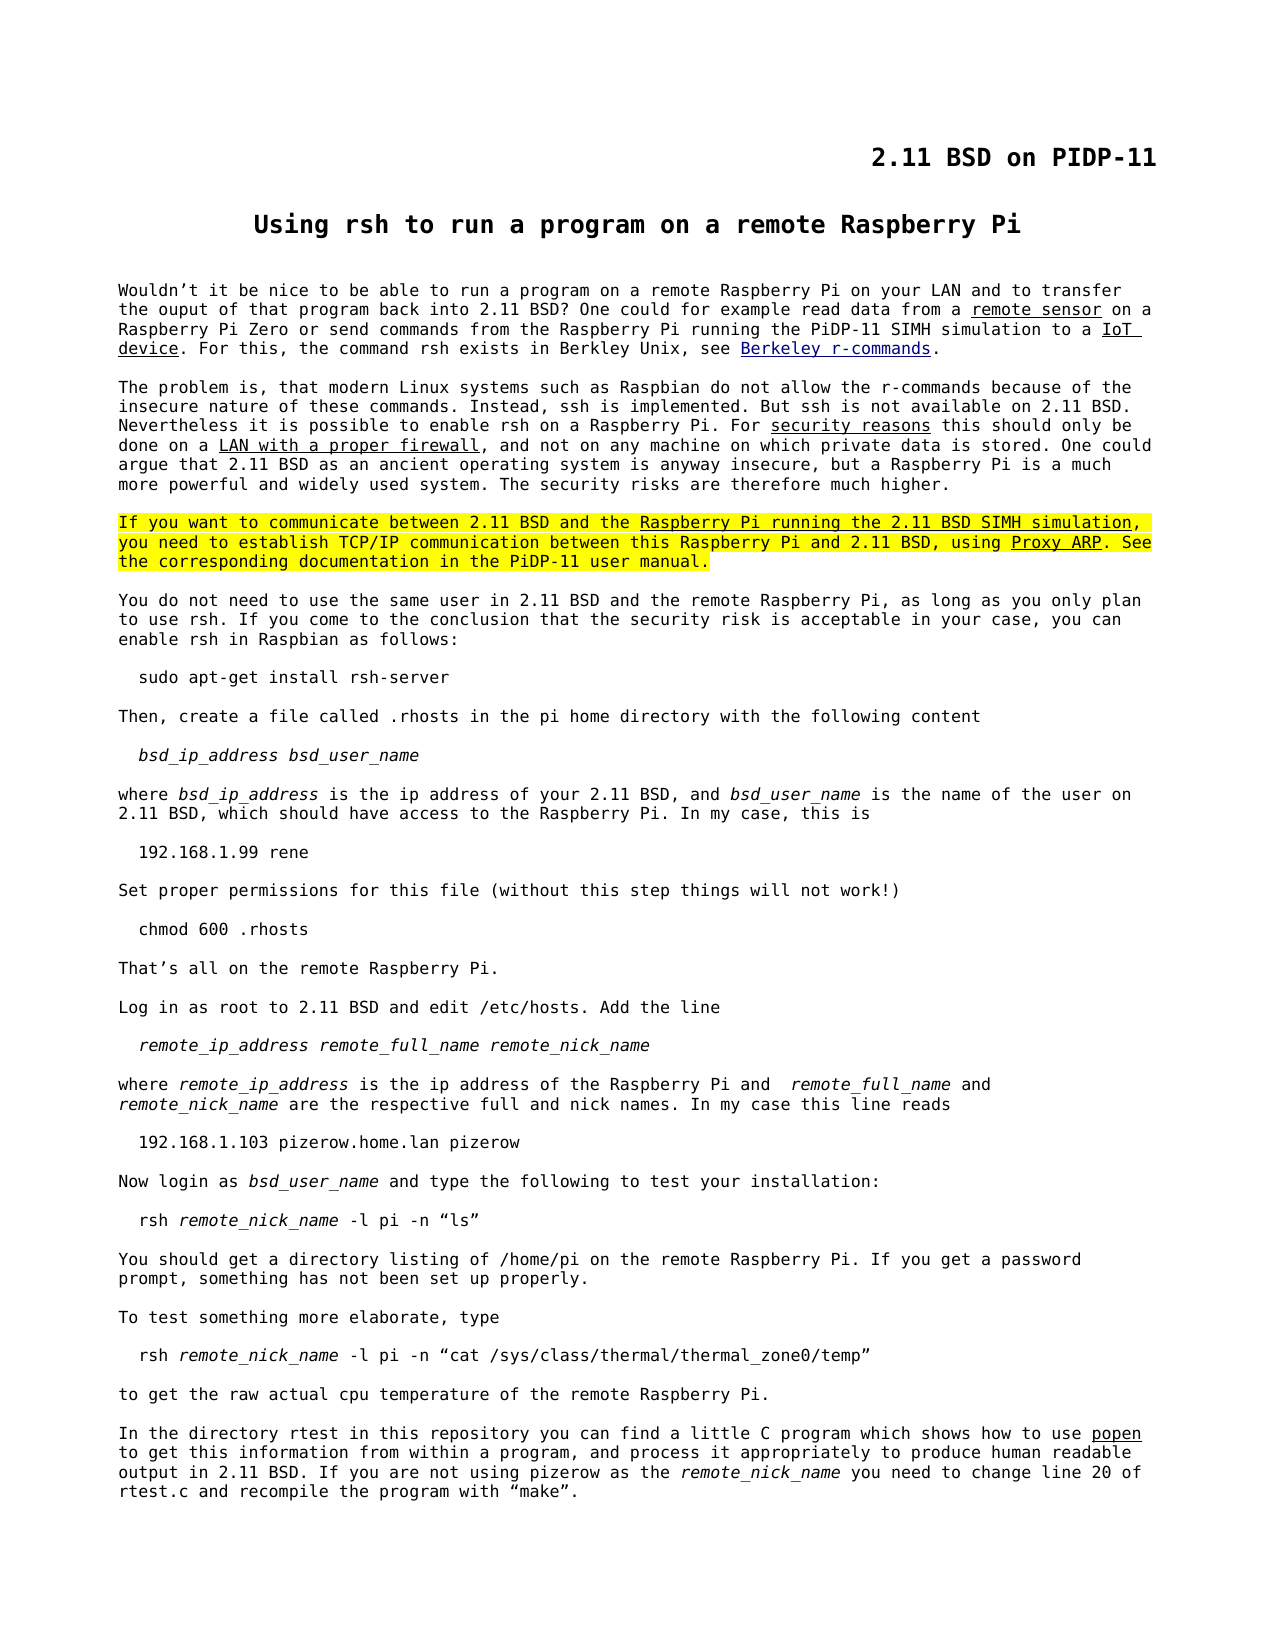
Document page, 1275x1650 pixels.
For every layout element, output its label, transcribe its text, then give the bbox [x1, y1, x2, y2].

text Now login as bsd_user_name and type the following to test your installation: [118, 1172, 1157, 1191]
text That’s all on the remote Raspberry Pi. [118, 959, 1157, 978]
text 192.168.1.103 pizerow.home.lan pizerow [118, 1133, 1157, 1152]
title Using rsh to run a program on a remote Raspberry Pi [118, 210, 1157, 239]
text To test something more elaborate, type [118, 1307, 1157, 1327]
text rsh remote_nick_name -l pi -n “ls” [118, 1211, 1157, 1230]
text rsh remote_nick_name -l pi -n “cat /sys/class/thermal/thermal_zone0/temp” [118, 1346, 1157, 1366]
text chmod 600 .rhosts [118, 920, 1157, 939]
text where remote_ip_address is the ip address of the Raspberry Pi and remote_full_name and remote_nick_name are the respective full and nick names. In my case this line reads [118, 1075, 1157, 1114]
text Log in as root to 2.11 BSD and edit /etc/hosts. Add the line [118, 997, 1157, 1017]
text bsd_ip_address bsd_user_name [118, 746, 1157, 765]
text If you want to communicate between 2.11 BSD and the Raspberry Pi running the 2.11 BSD SIMH simulation, you need to establish TCP/IP communication between this Raspberry Pi and 2.11 BSD, using Proxy ARP. See the corresponding documentation in the PiDP-11 user manual. [118, 513, 1157, 571]
title 2.11 BSD on PIDP-11 [118, 143, 1157, 172]
text The problem is, that modern Linux systems such as Raspbian do not allow the r-commands because of the insecure nature of these commands. Instead, ssh is implemented. But ssh is not available on 2.11 BSD. Nevertheless it is possible to enable rsh on a Raspberry Pi. For security reasons this should only be done on a LAN with a proper firewall, and not on any machine on which private data is stored. One could argue that 2.11 BSD as an ancient operating system is anyway insecure, but a Raspberry Pi is a much more powerful and widely used system. The security risks are therefore much higher. [118, 377, 1157, 494]
text You do not need to use the same user in 2.11 BSD and the remote Raspberry Pi, as long as you only plan to use rsh. If you come to the conclusion that the security risk is acceptable in your case, you can enable rsh in Raspbian as follows: [118, 591, 1157, 649]
text Wouldn’t it be nice to be able to run a program on a remote Raspberry Pi on your LAN and to transfer the ouput of that program back into 2.11 BSD? One could for example read data from a remote sensor on a Raspberry Pi Zero or send commands from the Raspberry Pi running the PiDP-11 SIMH simulation to a IoT device. For this, the command rsh exists in Berkley Unix, see Berkeley r-commands. [118, 281, 1157, 358]
text rtest.c and recompile the program with “make”. [118, 1482, 1157, 1501]
text You should get a directory listing of /home/pi on the remote Raspberry Pi. If you get a password prompt, something has not been set up properly. [118, 1249, 1157, 1288]
text 192.168.1.99 rene [118, 842, 1157, 862]
text In the directory rtest in this repository you can find a little C program which shows how to use popen to get this information from within a program, and process it appropriately to produce human readable output in 2.11 BSD. If you are not using pizerow as the remote_nick_name you need to change line 20 of [118, 1424, 1157, 1482]
text Set proper permissions for this file (without this step things will not work!) [118, 881, 1157, 901]
text Then, create a file called .rhosts in the pi home directory with the following content [118, 707, 1157, 726]
text sudo apt-get install rsh-server [118, 668, 1157, 687]
text remote_ip_address remote_full_name remote_nick_name [118, 1036, 1157, 1056]
text to get the raw actual cpu temperature of the remote Raspberry Pi. [118, 1385, 1157, 1404]
text where bsd_ip_address is the ip address of your 2.11 BSD, and bsd_user_name is the name of the user on 2.11 BSD, which should have access to the Raspberry Pi. In my case, this is [118, 784, 1157, 823]
